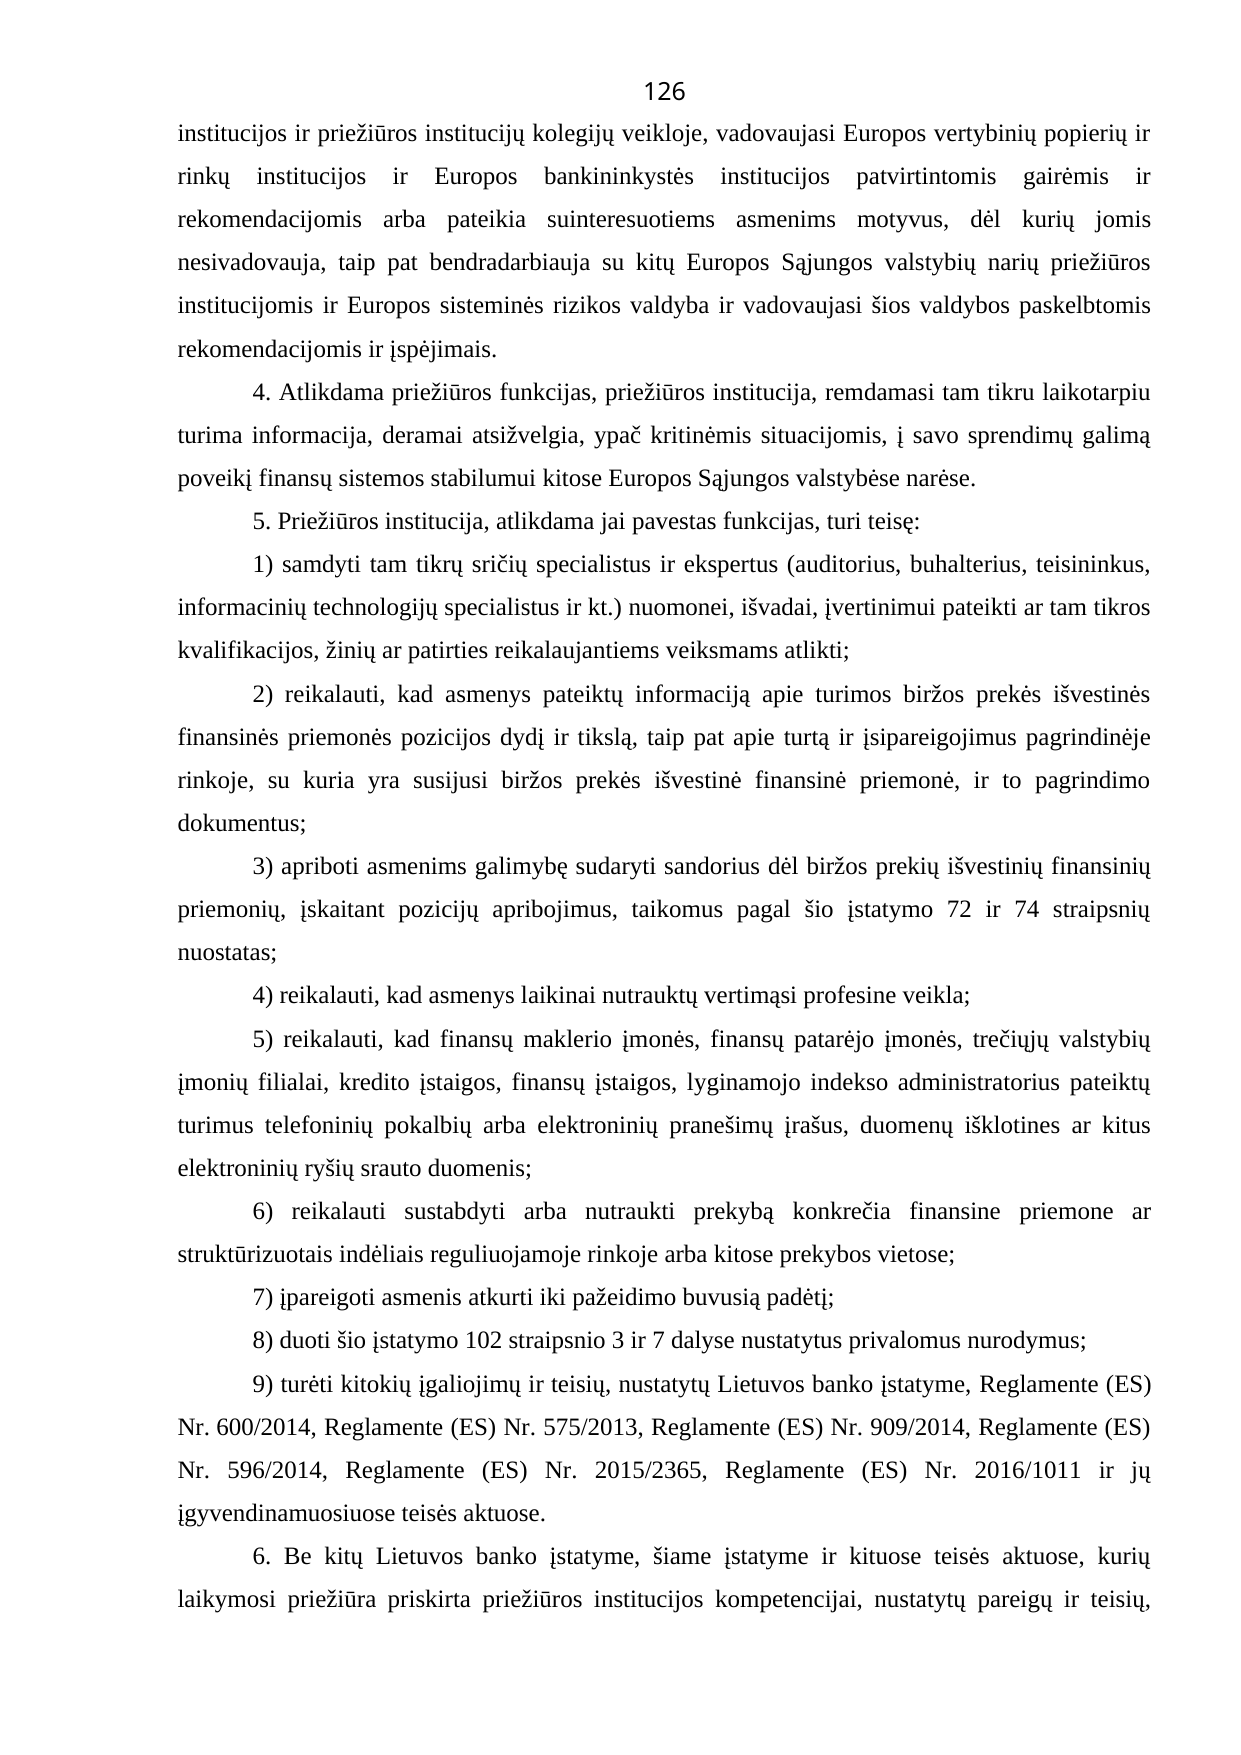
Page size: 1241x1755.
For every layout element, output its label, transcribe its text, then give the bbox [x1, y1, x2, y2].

text 6) reikalauti sustabdyti arba nutraukti prekybą konkrečia finansine priemone ar struktūrizuotais indėliais reguliuojamoje rinkoje arba kitose prekybos vietose; [177, 1196, 1152, 1268]
text 6. Be kitų Lietuvos banko įstatyme, šiame įstatyme ir kituose teisės aktuose, kurių laikymosi priežiūra priskirta priežiūros institucijos kompetencijai, nustatytų pareigų ir teisių, [177, 1541, 1152, 1613]
text 5. Priežiūros institucija, atlikdama jai pavestas funkcijas, turi teisę: [177, 506, 1152, 535]
text 1) samdyti tam tikrų sričių specialistus ir ekspertus (auditorius, buhalterius, teisininkus, informacinių technologijų specialistus ir kt.) nuomonei, išvadai, įvertinimui pateikti ar tam tikros kvalifikacijos, žinių ar patirties reikalaujantiems veiksmams atlikti; [177, 549, 1152, 664]
text 2) reikalauti, kad asmenys pateiktų informaciją apie turimos biržos prekės išvestinės finansinės priemonės pozicijos dydį ir tikslą, taip pat apie turtą ir įsipareigojimus pagrindinėje rinkoje, su kuria yra susijusi biržos prekės išvestinė finansinė priemonė, ir to pagrindimo dokumentus; [177, 679, 1152, 837]
text institucijos ir priežiūros institucijų kolegijų veikloje, vadovaujasi Europos vertybinių popierių ir rinkų institucijos ir Europos bankininkystės institucijos patvirtintomis gairėmis ir rekomendacijomis arba pateikia suinteresuotiems asmenims motyvus, dėl kurių jomis nesivadovauja, taip pat bendradarbiauja su kitų Europos Sąjungos valstybių narių priežiūros institucijomis ir Europos sisteminės rizikos valdyba ir vadovaujasi šios valdybos paskelbtomis rekomendacijomis ir įspėjimais. [177, 118, 1152, 362]
text 7) įpareigoti asmenis atkurti iki pažeidimo buvusią padėtį; [177, 1282, 1152, 1311]
text 3) apriboti asmenims galimybę sudaryti sandorius dėl biržos prekių išvestinių finansinių priemonių, įskaitant pozicijų apribojimus, taikomus pagal šio įstatymo 72 ir 74 straipsnių nuostatas; [177, 851, 1152, 966]
text 5) reikalauti, kad finansų maklerio įmonės, finansų patarėjo įmonės, trečiųjų valstybių įmonių filialai, kredito įstaigos, finansų įstaigos, lyginamojo indekso administratorius pateiktų turimus telefoninių pokalbių arba elektroninių pranešimų įrašus, duomenų išklotines ar kitus elektroninių ryšių srauto duomenis; [177, 1024, 1152, 1182]
text 4. Atlikdama priežiūros funkcijas, priežiūros institucija, remdamasi tam tikru laikotarpiu turima informacija, deramai atsižvelgia, ypač kritinėmis situacijomis, į savo sprendimų galimą poveikį finansų sistemos stabilumui kitose Europos Sąjungos valstybėse narėse. [177, 377, 1152, 492]
text 4) reikalauti, kad asmenys laikinai nutrauktų vertimąsi profesine veikla; [177, 981, 1152, 1009]
text 9) turėti kitokių įgaliojimų ir teisių, nustatytų Lietuvos banko įstatyme, Reglamente (ES) Nr. 600/2014, Reglamente (ES) Nr. 575/2013, Reglamente (ES) Nr. 909/2014, Reglamente (ES) Nr. 596/2014, Reglamente (ES) Nr. 2015/2365, Reglamente (ES) Nr. 2016/1011 ir jų įgyvendinamuosiuose teisės aktuose. [177, 1369, 1152, 1527]
text 8) duoti šio įstatymo 102 straipsnio 3 ir 7 dalyse nustatytus privalomus nurodymus; [177, 1326, 1152, 1354]
